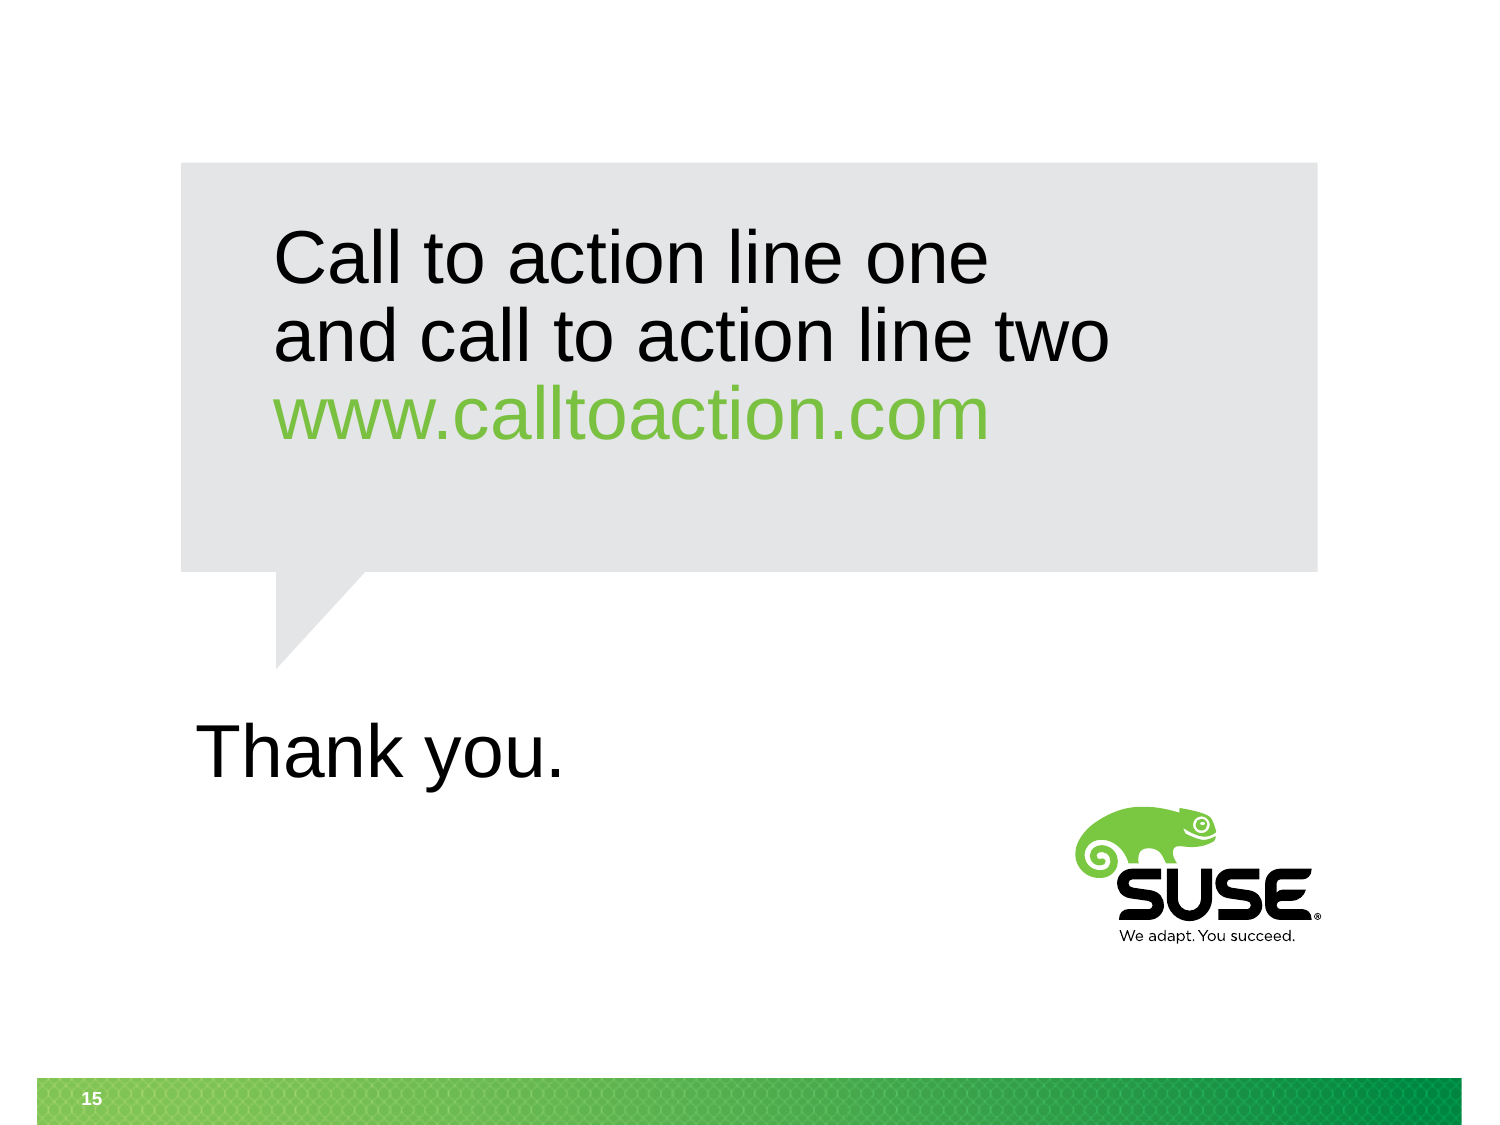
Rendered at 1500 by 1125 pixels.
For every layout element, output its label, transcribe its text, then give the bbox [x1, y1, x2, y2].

text_box Call to action line one and call to action line two www.calltoaction.com [259, 213, 1334, 463]
picture [37, 1078, 1462, 1125]
